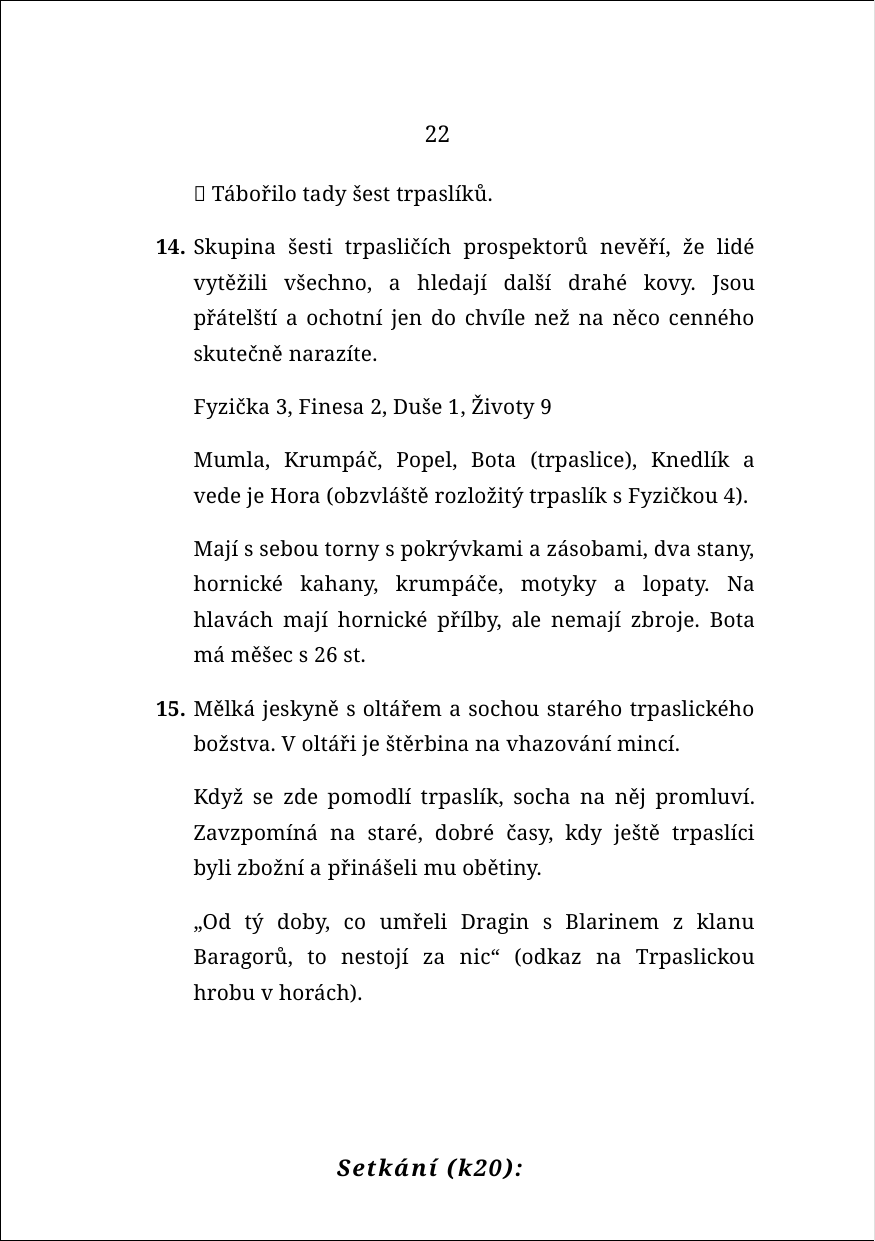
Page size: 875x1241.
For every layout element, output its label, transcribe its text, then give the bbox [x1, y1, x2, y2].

list 👣 Tábořilo tady šest trpaslíků. [156, 179, 756, 207]
list Když se zde pomodlí trpaslík, socha na něj promluví. Zavzpomíná na staré, dobré časy, kdy ještě trpaslíci byli zbožní a přinášeli mu obětiny. [156, 782, 756, 882]
list Mumla, Krumpáč, Popel, Bota (trpaslice), Knedlík a vede je Hora (obzvláště rozložitý trpaslík s Fyzičkou 4). [156, 445, 756, 509]
list Mělká jeskyně s oltářem a sochou starého trpaslického božstva. V oltáři je štěrbina na vhazování mincí. [156, 694, 756, 758]
list Fyzička 3, Finesa 2, Duše 1, Životy 9 [156, 392, 756, 420]
list „Od tý doby, co umřeli Dragin s Blarinem z klanu Baragorů, to nestojí za nic“ (odkaz na Trpaslickou hrobu v horách). [156, 907, 756, 1006]
list Skupina šesti trpasličích prospektorů nevěří, že lidé vytěžili všechno, a hledají další drahé kovy. Jsou přátelští a ochotní jen do chvíle než na něco cenného skutečně narazíte. [156, 232, 756, 367]
list Mají s sebou torny s pokrývkami a zásobami, dva stany, hornické kahany, krumpáče, motyky a lopaty. Na hlavách mají hornické přílby, ale nemají zbroje. Bota má měšec s 26 st. [156, 534, 756, 669]
